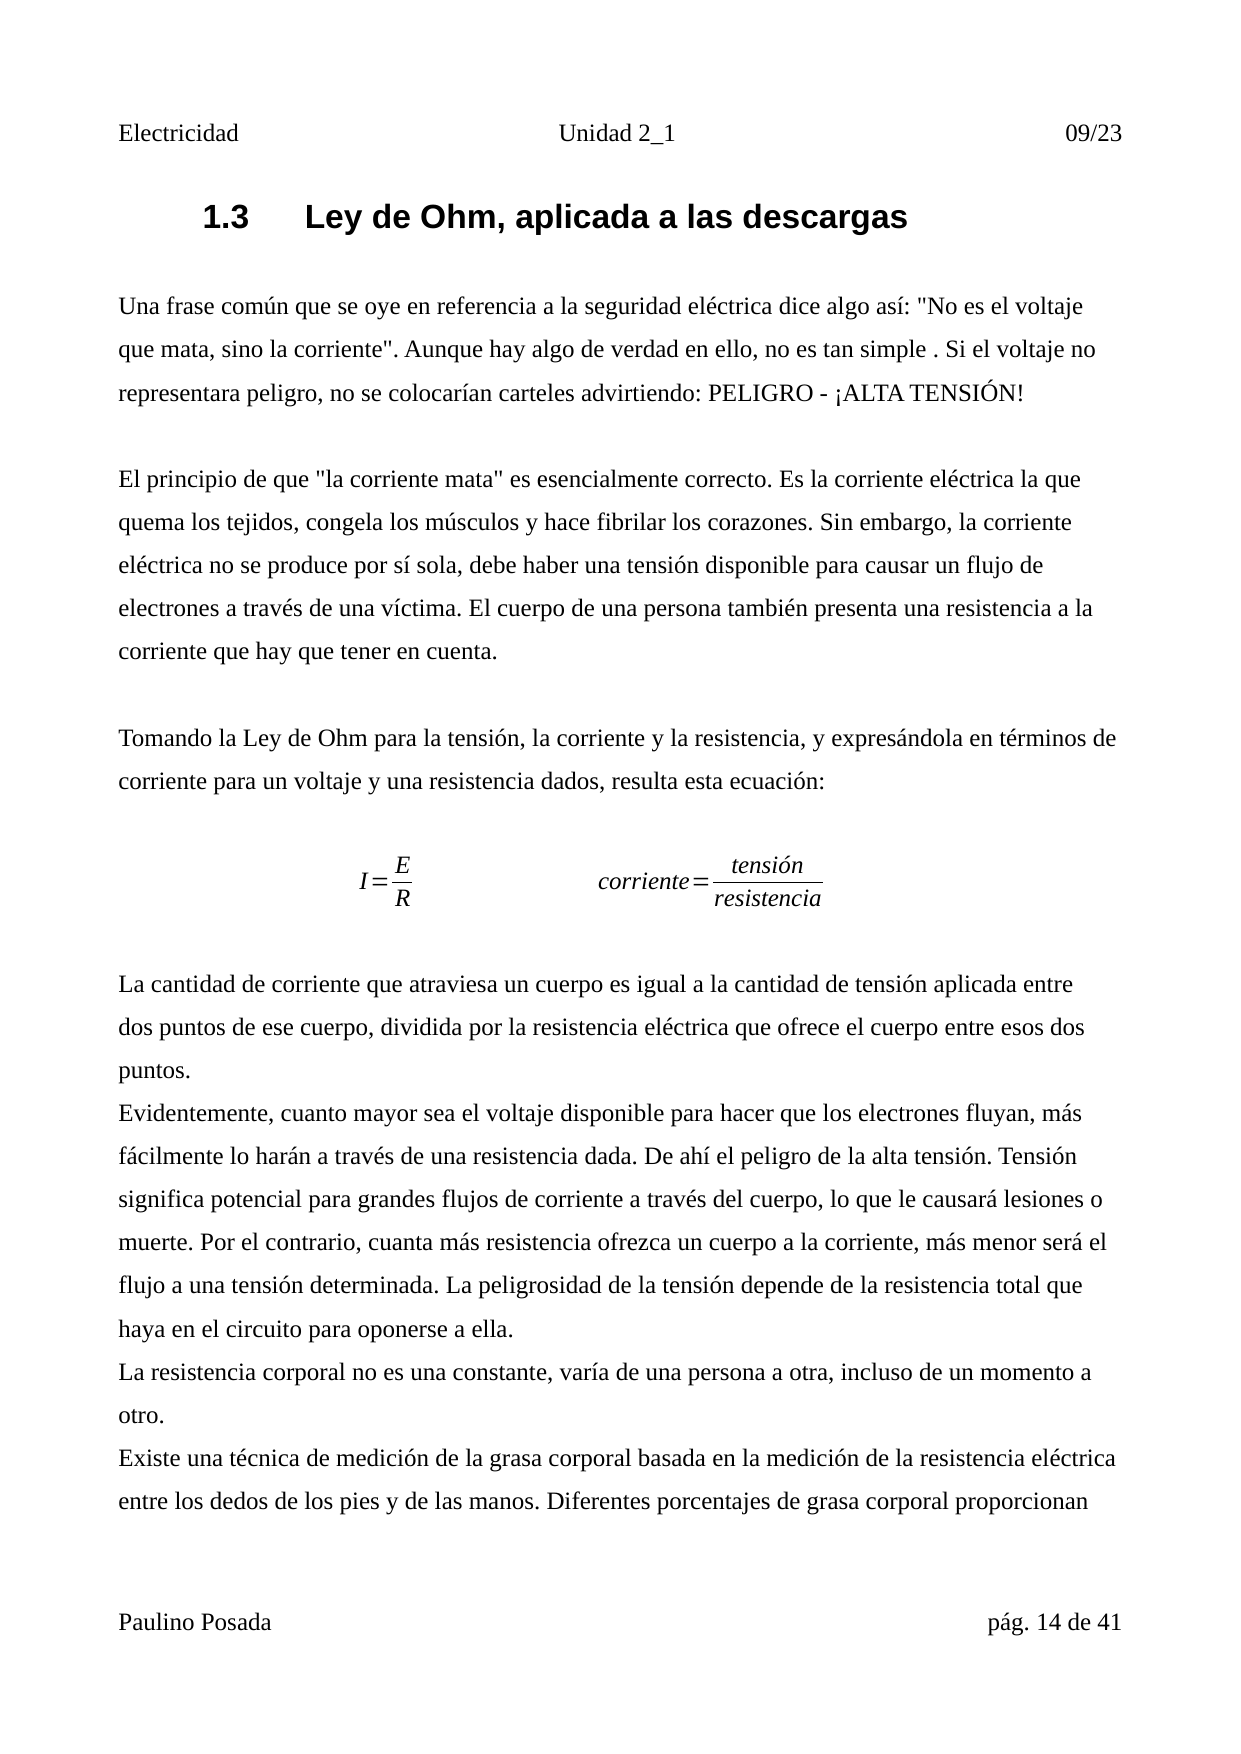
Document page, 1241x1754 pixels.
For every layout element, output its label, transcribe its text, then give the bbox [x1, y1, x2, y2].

subtitle Ley de Ohm, aplicada a las descargas [193, 197, 1122, 236]
text La resistencia corporal no es una constante, varía de una persona a otra, incluso de un momento a otro. [118, 1357, 1122, 1429]
text La cantidad de corriente que atraviesa un cuerpo es igual a la cantidad de tensión aplicada entre [118, 969, 1122, 997]
text muerte. Por el contrario, cuanta más resistencia ofrezca un cuerpo a la corriente, más menor será el flujo a una tensión determinada. La peligrosidad de la tensión depende de la resistencia total que haya en el circuito para oponerse a ella. [118, 1227, 1122, 1342]
text Existe una técnica de medición de la grasa corporal basada en la medición de la resistencia eléctrica entre los dedos de los pies y de las manos. Diferentes porcentajes de grasa corporal proporcionan [118, 1443, 1122, 1515]
text El principio de que "la corriente mata" es esencialmente correcto. Es la corriente eléctrica la que quema los tejidos, congela los músculos y hace fibrilar los corazones. Sin embargo, la corriente eléctrica no se produce por sí sola, debe haber una tensión disponible para causar un flujo de electrones a través de una víctima. El cuerpo de una persona también presenta una resistencia a la corriente que hay que tener en cuenta. [118, 464, 1122, 665]
text Evidentemente, cuanto mayor sea el voltaje disponible para hacer que los electrones fluyan, más fácilmente lo harán a través de una resistencia dada. De ahí el peligro de la alta tensión. Tensión significa potencial para grandes flujos de corriente a través del cuerpo, lo que le causará lesiones o [118, 1098, 1122, 1213]
text Tomando la Ley de Ohm para la tensión, la corriente y la resistencia, y expresándola en términos de corriente para un voltaje y una resistencia dados, resulta esta ecuación: [118, 723, 1122, 794]
text dos puntos de ese cuerpo, dividida por la resistencia eléctrica que ofrece el cuerpo entre esos dos puntos. [118, 1012, 1122, 1084]
text Una frase común que se oye en referencia a la seguridad eléctrica dice algo así: "No es el voltaje que mata, sino la corriente". Aunque hay algo de verdad en ello, no es tan simple . Si el voltaje no representara peligro, no se colocarían carteles advirtiendo: PELIGRO - ¡ALTA TENSIÓN! [118, 291, 1122, 406]
